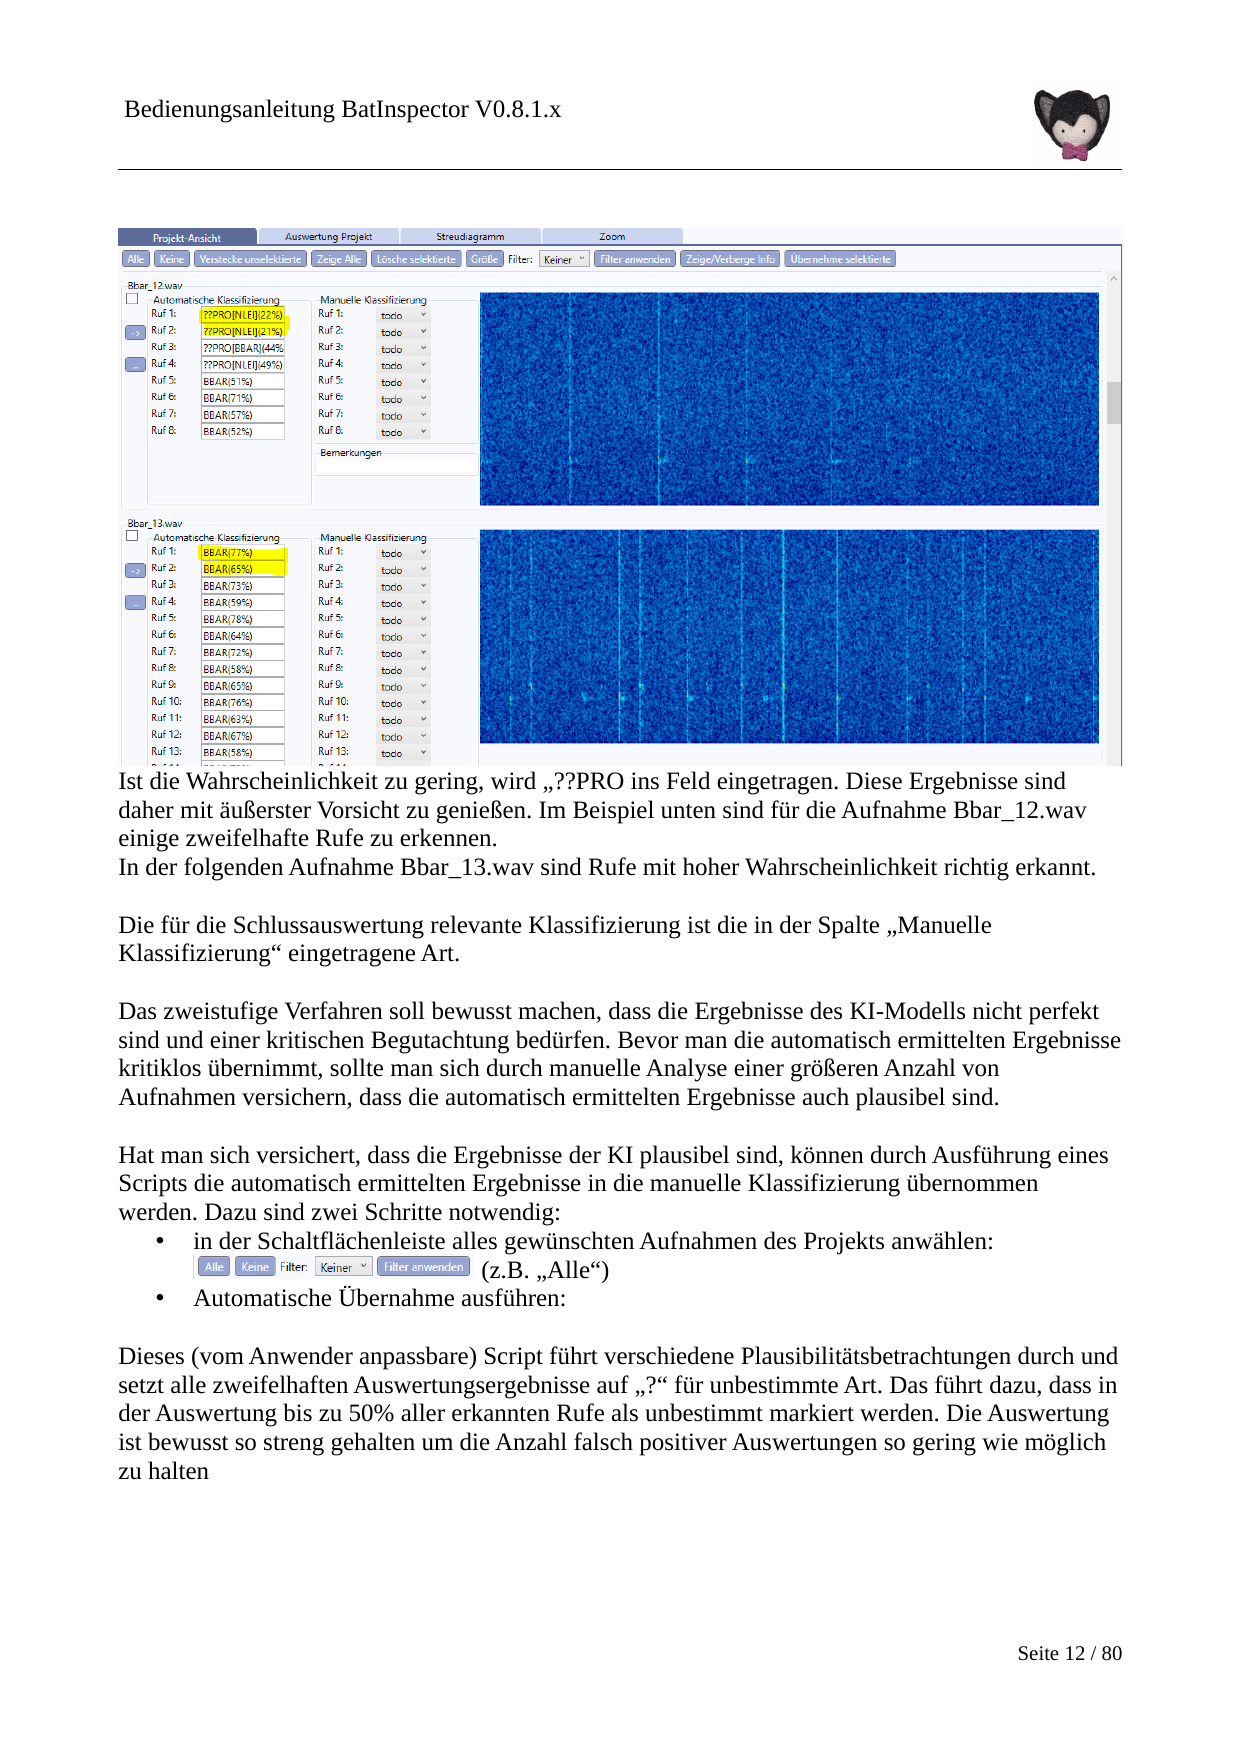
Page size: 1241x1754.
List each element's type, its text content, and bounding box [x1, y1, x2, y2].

list in der Schaltflächenleiste alles gewünschten Aufnahmen des Projekts anwählen: (z.B. „Alle“) [156, 1226, 1122, 1283]
picture [1030, 80, 1119, 169]
text Das zweistufige Verfahren soll bewusst machen, dass die Ergebnisse des KI-Modells nicht perfekt sind und einer kritischen Begutachtung bedürfen. Bevor man die automatisch ermittelten Ergebnisse kritiklos übernimmt, sollte man sich durch manuelle Analyse einer größeren Anzahl von Aufnahmen versichern, dass die automatisch ermittelten Ergebnisse auch plausibel sind. [118, 996, 1122, 1111]
picture [118, 228, 1123, 766]
list Automatische Übernahme ausführen: [156, 1283, 1122, 1341]
text Ist die Wahrscheinlichkeit zu gering, wird „??PRO ins Feld eingetragen. Diese Ergebnisse sind daher mit äußerster Vorsicht zu genießen. Im Beispiel unten sind für die Aufnahme Bbar_12.wav einige zweifelhafte Rufe zu erkennen. [118, 766, 1122, 852]
text In der folgenden Aufnahme Bbar_13.wav sind Rufe mit hoher Wahrscheinlichkeit richtig erkannt. [118, 852, 1122, 881]
text Die für die Schlussauswertung relevante Klassifizierung ist die in der Spalte „Manuelle Klassifizierung“ eingetragene Art. [118, 910, 1122, 967]
text Hat man sich versichert, dass die Ergebnisse der KI plausibel sind, können durch Ausführung eines Scripts die automatisch ermittelten Ergebnisse in die manuelle Klassifizierung übernommen werden. Dazu sind zwei Schritte notwendig: [118, 1140, 1122, 1226]
text Dieses (vom Anwender anpassbare) Script führt verschiedene Plausibilitätsbetrachtungen durch und setzt alle zweifelhaften Auswertungsergebnisse auf „?“ für unbestimmte Art. Das führt dazu, dass in der Auswertung bis zu 50% aller erkannten Rufe als unbestimmt markiert werden. Die Auswertung ist bewusst so streng gehalten um die Anzahl falsch positiver Auswertungen so gering wie möglich zu halten [118, 1341, 1122, 1485]
picture [193, 1254, 475, 1279]
